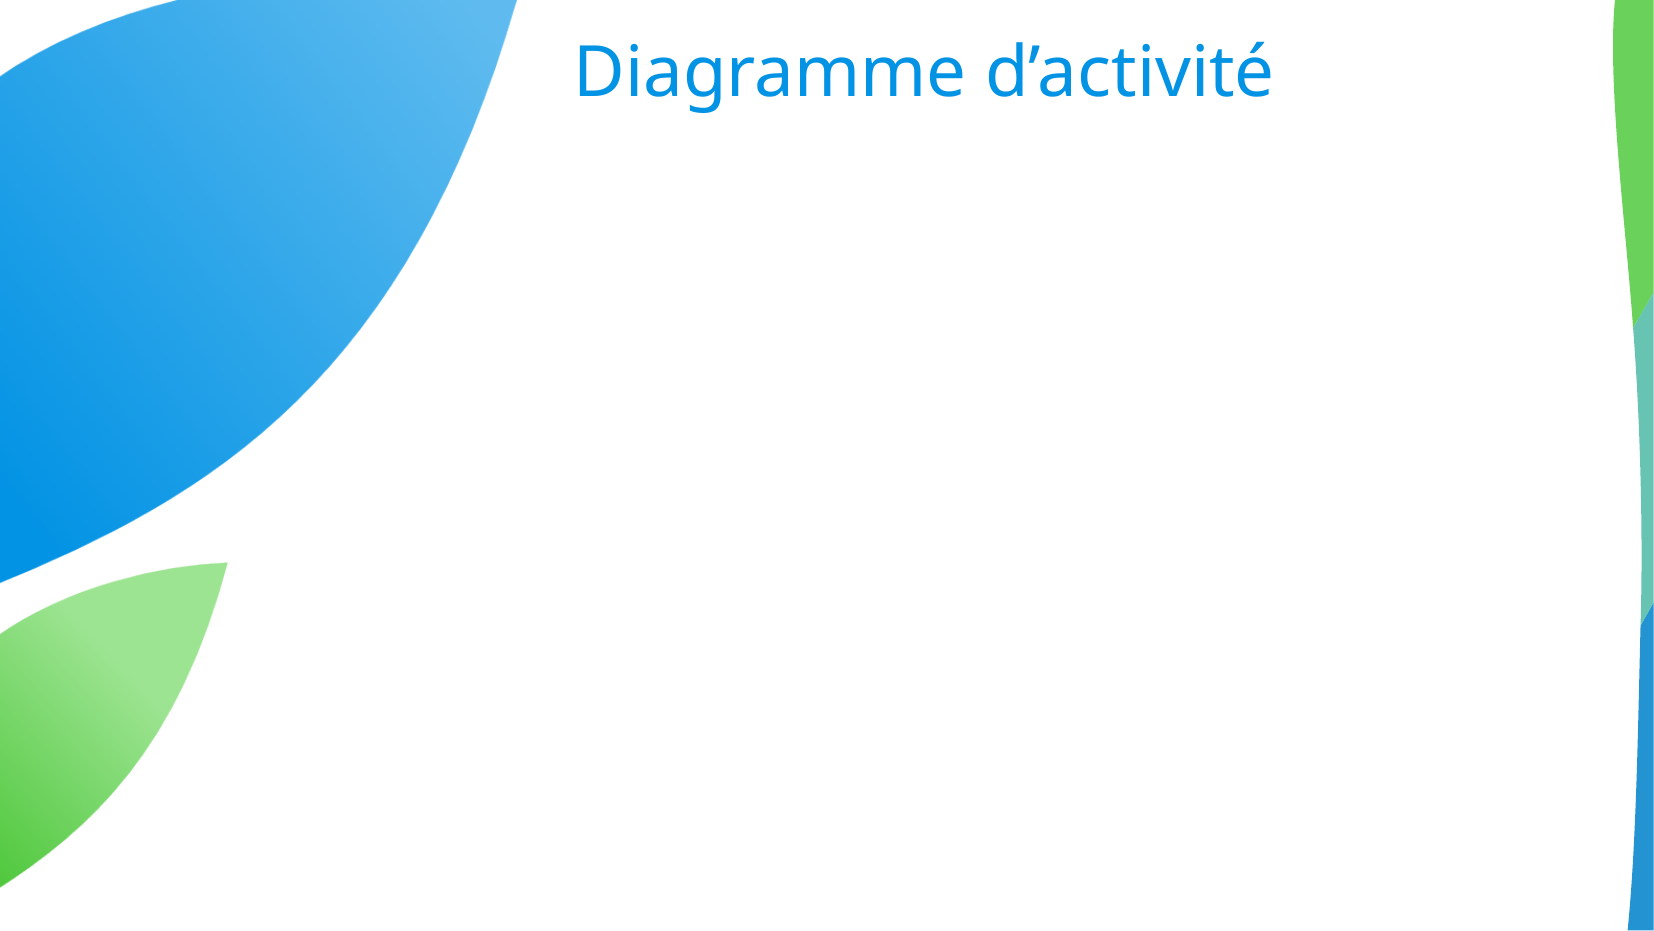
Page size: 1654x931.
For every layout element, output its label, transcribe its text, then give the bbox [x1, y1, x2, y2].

text_box Diagramme d’activité [88, 18, 1654, 119]
picture [0, 0, 517, 891]
